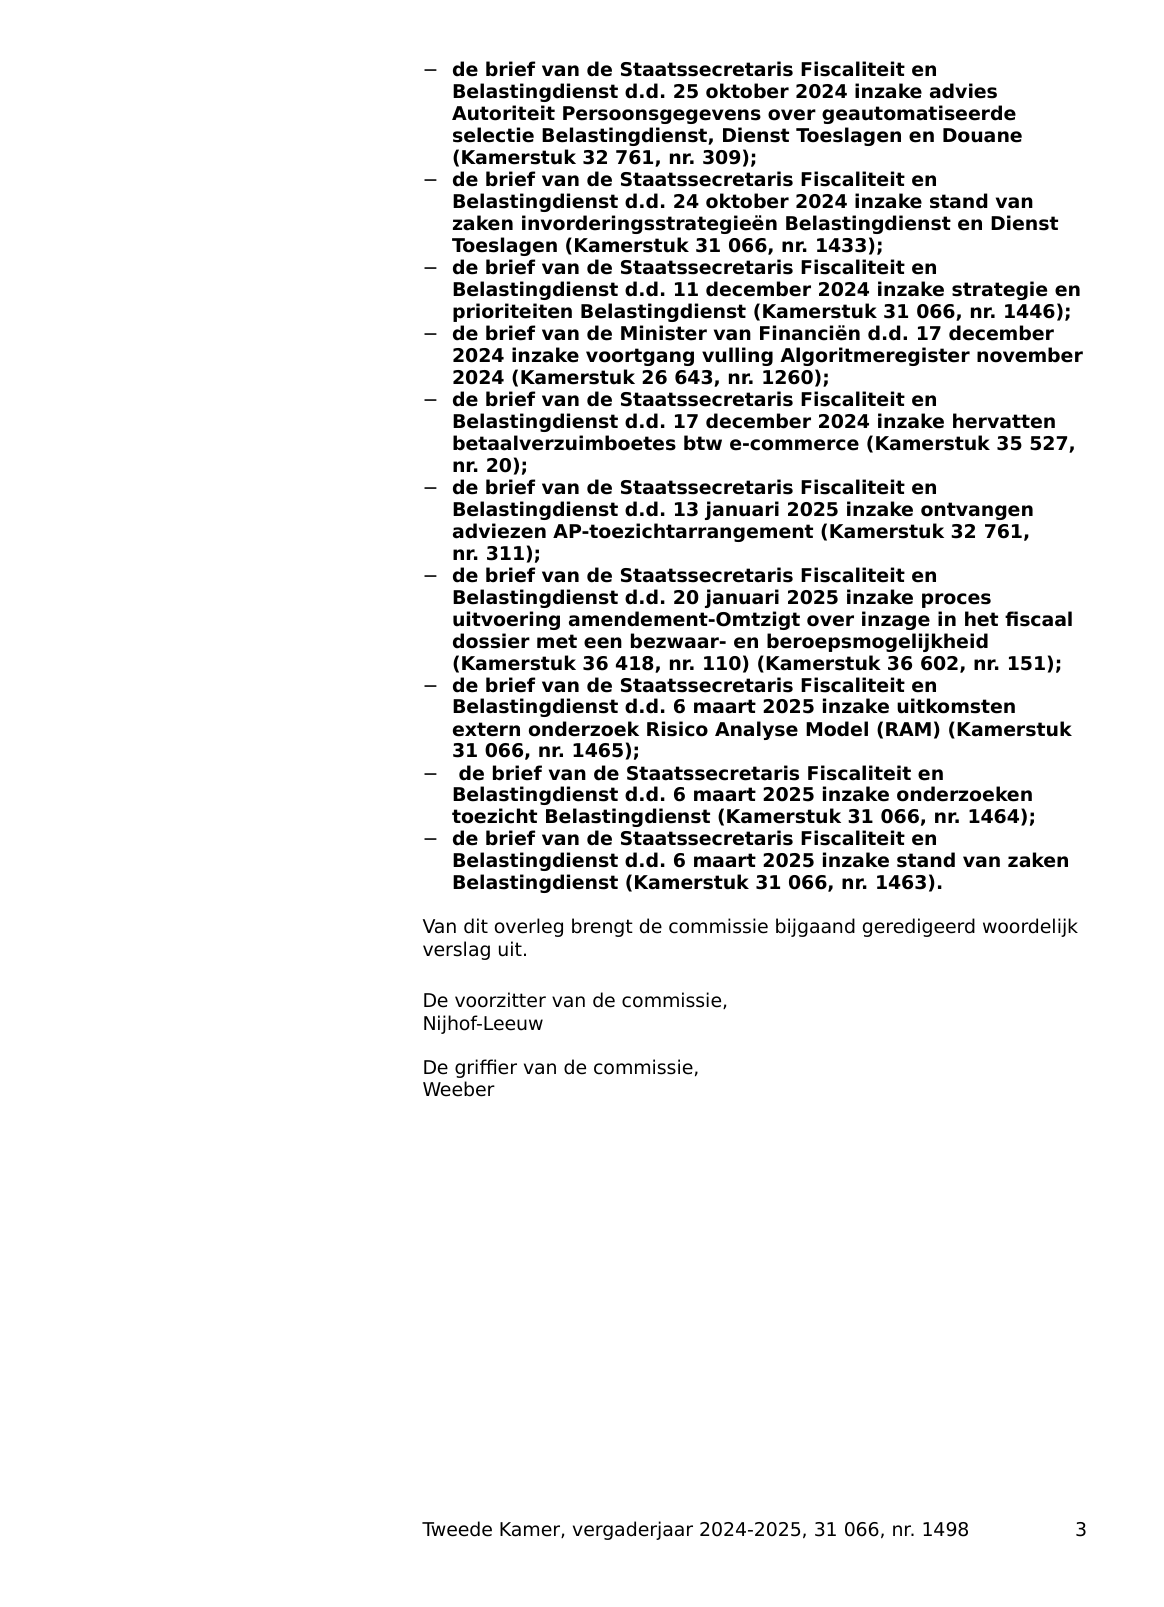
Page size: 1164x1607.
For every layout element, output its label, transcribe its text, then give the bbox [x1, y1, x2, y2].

text − de brief van de Staatssecretaris Fiscaliteit en Belastingdienst d.d. 17 december 2024 inzake hervatten betaalverzuimboetes btw e-commerce (Kamerstuk 35 527, nr. 20); [422, 389, 1087, 477]
text De griffier van de commissie, Weeber [422, 1057, 1087, 1101]
text − de brief van de Staatssecretaris Fiscaliteit en Belastingdienst d.d. 6 maart 2025 inzake stand van zaken Belastingdienst (Kamerstuk 31 066, nr. 1463). [422, 828, 1087, 894]
text − de brief van de Minister van Financiën d.d. 17 december 2024 inzake voortgang vulling Algoritmeregister november 2024 (Kamerstuk 26 643, nr. 1260); [422, 323, 1087, 389]
text − de brief van de Staatssecretaris Fiscaliteit en Belastingdienst d.d. 11 december 2024 inzake strategie en prioriteiten Belastingdienst (Kamerstuk 31 066, nr. 1446); [422, 257, 1087, 323]
text − de brief van de Staatssecretaris Fiscaliteit en Belastingdienst d.d. 13 januari 2025 inzake ontvangen adviezen AP-toezichtarrangement (Kamerstuk 32 761, nr. 311); [422, 477, 1087, 564]
text De voorzitter van de commissie, Nijhof-Leeuw [422, 990, 1087, 1034]
text − de brief van de Staatssecretaris Fiscaliteit en Belastingdienst d.d. 24 oktober 2024 inzake stand van zaken invorderingsstrategieën Belastingdienst en Dienst Toeslagen (Kamerstuk 31 066, nr. 1433); [422, 169, 1087, 257]
text − de brief van de Staatssecretaris Fiscaliteit en Belastingdienst d.d. 6 maart 2025 inzake uitkomsten extern onderzoek Risico Analyse Model (RAM) (Kamerstuk 31 066, nr. 1465); [422, 674, 1087, 762]
text − de brief van de Staatssecretaris Fiscaliteit en Belastingdienst d.d. 25 oktober 2024 inzake advies Autoriteit Persoonsgegevens over geautomatiseerde selectie Belastingdienst, Dienst Toeslagen en Douane (Kamerstuk 32 761, nr. 309); [422, 59, 1087, 169]
text − de brief van de Staatssecretaris Fiscaliteit en Belastingdienst d.d. 20 januari 2025 inzake proces uitvoering amendement-Omtzigt over inzage in het fiscaal dossier met een bezwaar- en beroepsmogelijkheid (Kamerstuk 36 418, nr. 110) (Kamerstuk 36 602, nr. 151); [422, 564, 1087, 674]
text − de brief van de Staatssecretaris Fiscaliteit en Belastingdienst d.d. 6 maart 2025 inzake onderzoeken toezicht Belastingdienst (Kamerstuk 31 066, nr. 1464); [422, 762, 1087, 828]
text Van dit overleg brengt de commissie bijgaand geredigeerd woordelijk verslag uit. [422, 916, 1087, 960]
